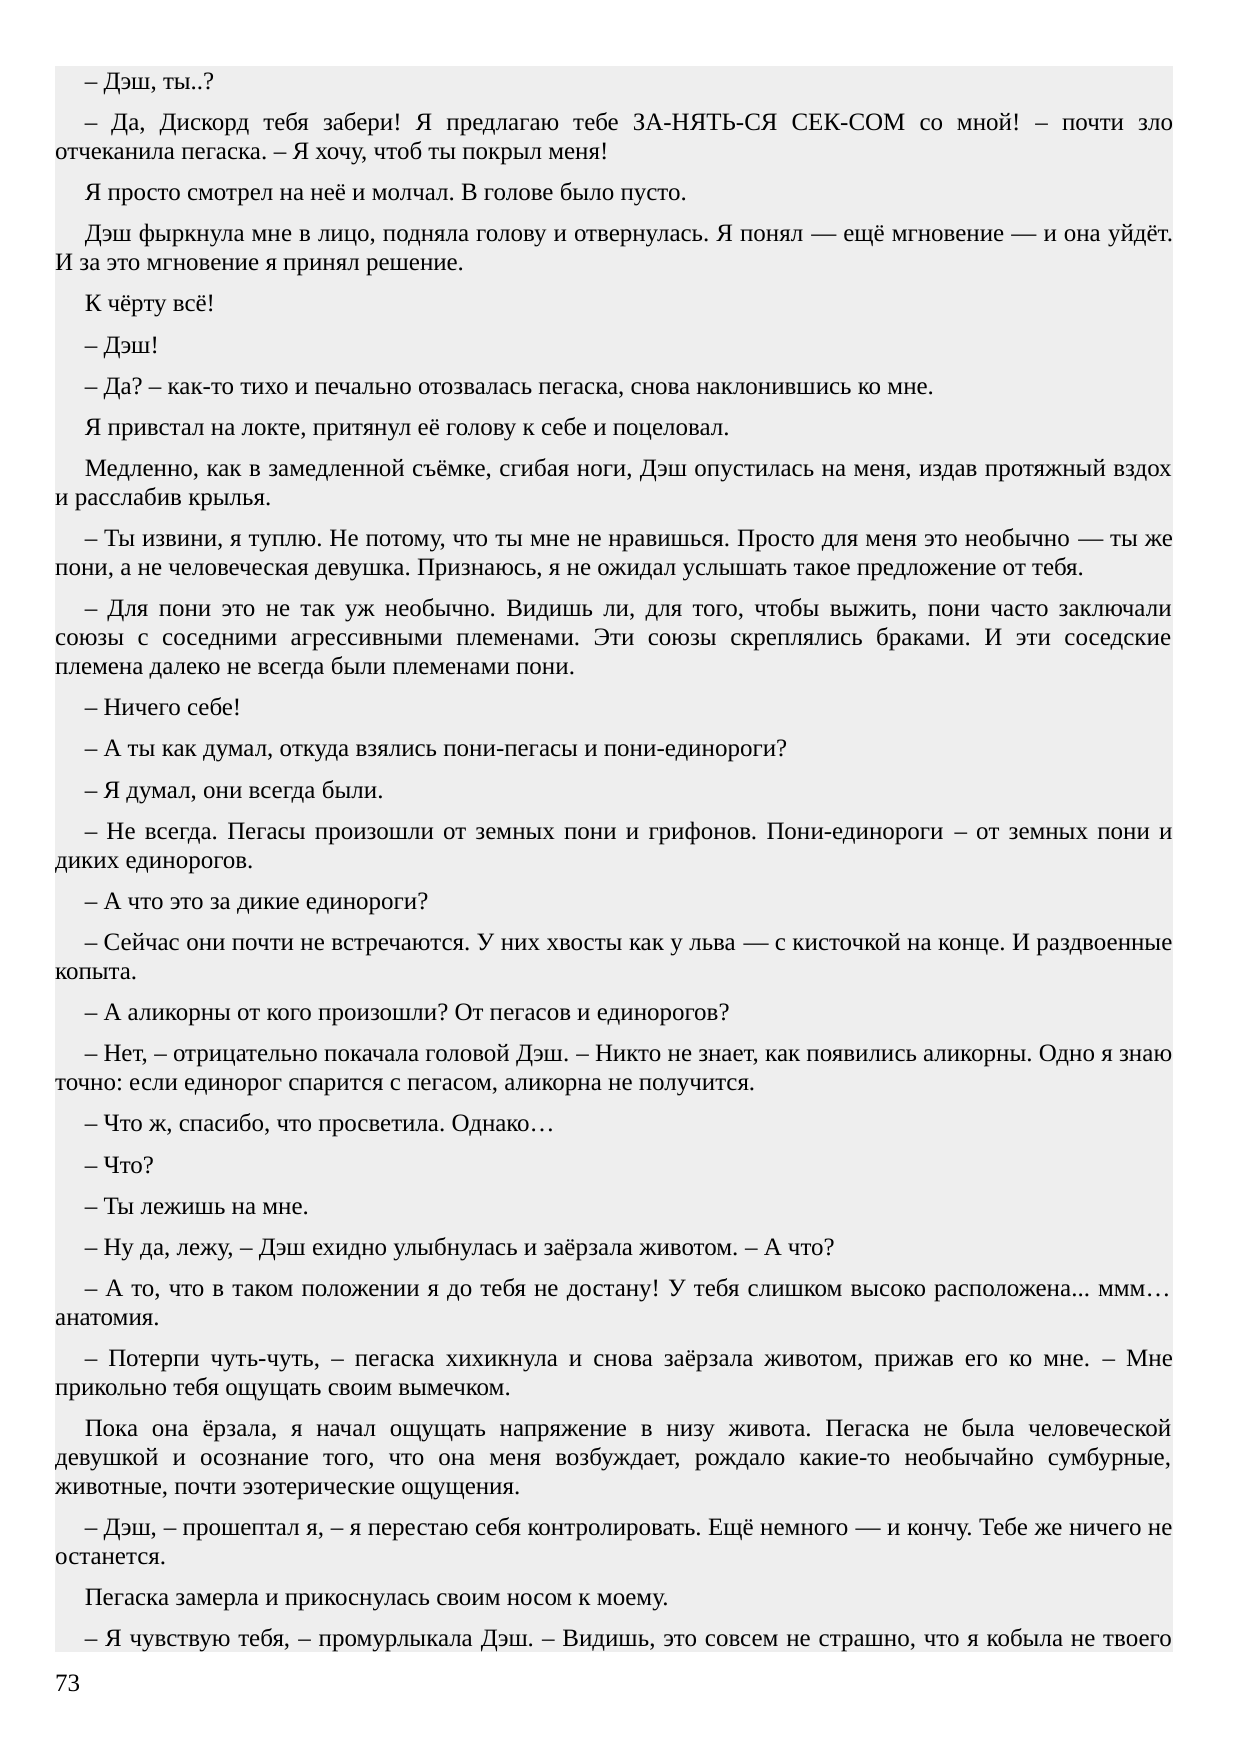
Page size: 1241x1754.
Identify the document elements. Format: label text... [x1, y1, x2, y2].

text Я привстал на локте, притянул её голову к себе и поцеловал. [55, 412, 1173, 441]
text – Что ж, спасибо, что просветила. Однако… [55, 1108, 1173, 1137]
text – Сейчас они почти не встречаются. У них хвосты как у льва — с кисточкой на конце. И раздвоенные копыта. [55, 927, 1173, 985]
text – Дэш, – прошептал я, – я перестаю себя контролировать. Ещё немного — и кончу. Тебе же ничего не останется. [55, 1512, 1173, 1570]
text Медленно, как в замедленной съёмке, сгибая ноги, Дэш опустилась на меня, издав протяжный вздох и расслабив крылья. [55, 453, 1173, 511]
text – Дэш! [55, 330, 1173, 358]
text – Нет, – отрицательно покачала головой Дэш. – Никто не знает, как появились аликорны. Одно я знаю точно: если единорог спарится с пегасом, аликорна не получится. [55, 1038, 1173, 1096]
text Я просто смотрел на неё и молчал. В голове было пусто. [55, 177, 1173, 206]
text – Ничего себе! [55, 692, 1173, 721]
text – Я чувствую тебя, – промурлыкала Дэш. – Видишь, это совсем не страшно, что я кобыла не твоего [55, 1623, 1173, 1652]
text – А то, что в таком положении я до тебя не достану! У тебя слишком высоко расположена... ммм… анатомия. [55, 1273, 1173, 1331]
text Пегаска замерла и прикоснулась своим носом к моему. [55, 1582, 1173, 1611]
text – Ну да, лежу, – Дэш ехидно улыбнулась и заёрзала животом. – А что? [55, 1232, 1173, 1261]
text – Что? [55, 1150, 1173, 1178]
text – А что это за дикие единороги? [55, 886, 1173, 915]
text – Ты извини, я туплю. Не потому, что ты мне не нравишься. Просто для меня это необычно — ты же пони, а не человеческая девушка. Признаюсь, я не ожидал услышать такое предложение от тебя. [55, 523, 1173, 581]
text – Дэш, ты..? [55, 66, 1173, 95]
text – А ты как думал, откуда взялись пони-пегасы и пони-единороги? [55, 733, 1173, 762]
text – Да, Дискорд тебя забери! Я предлагаю тебе ЗА-НЯТЬ-СЯ СЕК-СОМ со мной! – почти зло отчеканила пегаска. – Я хочу, чтоб ты покрыл меня! [55, 107, 1173, 165]
text Пока она ёрзала, я начал ощущать напряжение в низу живота. Пегаска не была человеческой девушкой и осознание того, что она меня возбуждает, рождало какие-то необычайно сумбурные, животные, почти эзотерические ощущения. [55, 1413, 1173, 1500]
text – Я думал, они всегда были. [55, 775, 1173, 803]
text Дэш фыркнула мне в лицо, подняла голову и отвернулась. Я понял — ещё мгновение — и она уйдёт. И за это мгновение я принял решение. [55, 218, 1173, 276]
text – Ты лежишь на мне. [55, 1191, 1173, 1220]
text – А аликорны от кого произошли? От пегасов и единорогов? [55, 997, 1173, 1026]
text К чёрту всё! [55, 288, 1173, 317]
text – Потерпи чуть-чуть, – пегаска хихикнула и снова заёрзала животом, прижав его ко мне. – Мне прикольно тебя ощущать своим вымечком. [55, 1343, 1173, 1401]
text – Для пони это не так уж необычно. Видишь ли, для того, чтобы выжить, пони часто заключали союзы с соседними агрессивными племенами. Эти союзы скреплялись браками. И эти соседские племена далеко не всегда были племенами пони. [55, 593, 1173, 680]
text – Не всегда. Пегасы произошли от земных пони и грифонов. Пони-единороги – от земных пони и диких единорогов. [55, 816, 1173, 873]
text – Да? – как-то тихо и печально отозвалась пегаска, снова наклонившись ко мне. [55, 371, 1173, 400]
